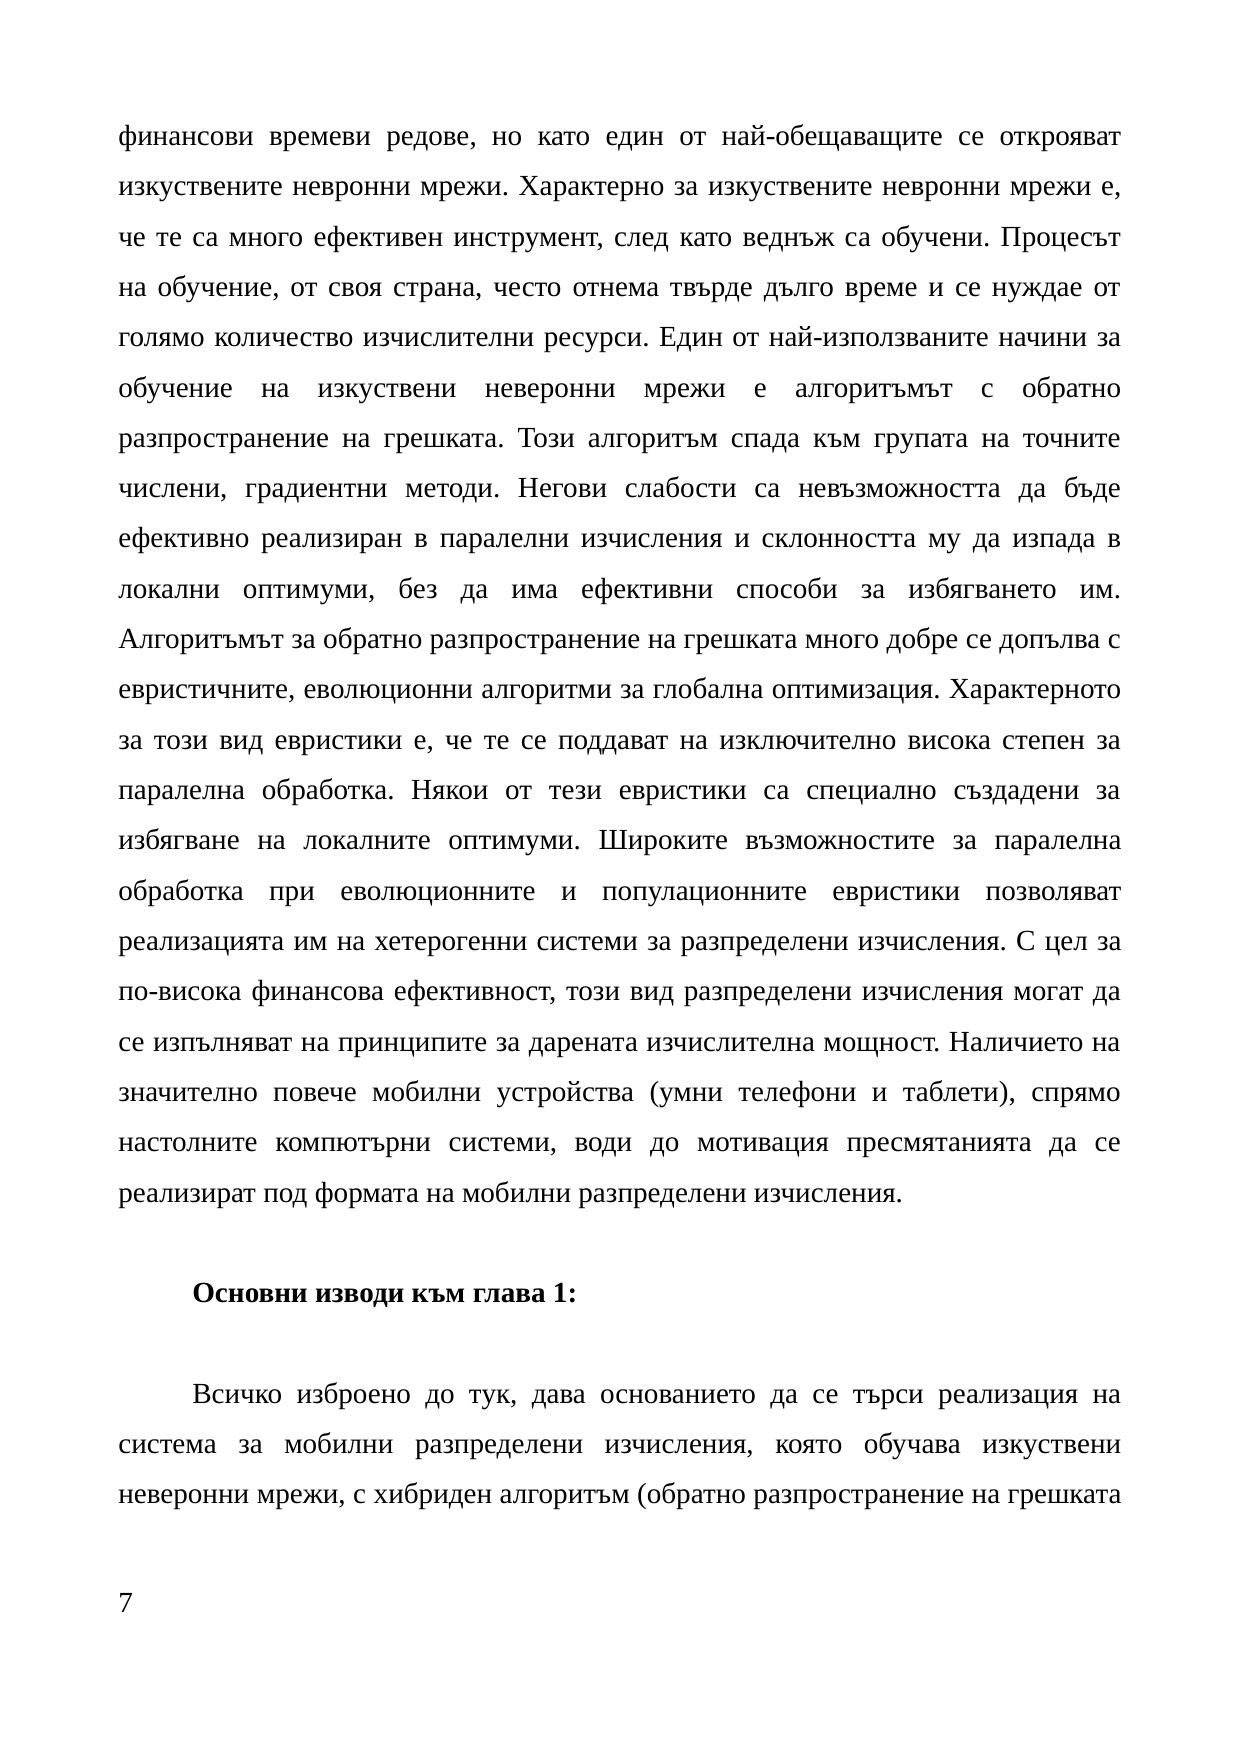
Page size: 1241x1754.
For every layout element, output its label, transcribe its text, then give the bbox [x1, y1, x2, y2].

text Основни изводи към глава 1: [118, 1275, 1122, 1309]
text финансови времеви редове, но като един от най-обещаващите се открояват изкуствените невронни мрежи. Характерно за изкуствените невронни мрежи е, че те са много ефективен инструмент, след като веднъж са обучени. Процесът на обучение, от своя страна, често отнема твърде дълго време и се нуждае от голямо количество изчислителни ресурси. Един от най-използваните начини за обучение на изкуствени неверонни мрежи е алгоритъмът с обратно разпространение на грешката. Този алгоритъм спада към групата на точните числени, градиентни методи. Негови слабости са невъзможността да бъде ефективно реализиран в паралелни изчисления и склонността му да изпада в локални оптимуми, без да има ефективни способи за избягването им. Алгоритъмът за обратно разпространение на грешката много добре се допълва с евристичните, еволюционни алгоритми за глобална оптимизация. Характерното за този вид евристики е, че те се поддават на изключително висока степен за паралелна обработка. Някои от тези евристики са специално създадени за избягване на локалните оптимуми. Широките възможностите за паралелна обработка при еволюционните и популационните евристики позволяват реализацията им на хетерогенни системи за разпределени изчисления. С цел за по-висока финансова ефективност, този вид разпределени изчисления могат да се изпълняват на принципите за дарената изчислителна мощност. Наличието на значително повече мобилни устройства (умни телефони и таблети), спрямо настолните компютърни системи, води до мотивация пресмятанията да се реализират под формата на мобилни разпределени изчисления. [118, 118, 1122, 1208]
text Всичко изброено до тук, дава основанието да се търси реализация на система за мобилни разпределени изчисления, която обучава изкуствени неверонни мрежи, с хибриден алгоритъм (обратно разпространение на грешката [118, 1376, 1122, 1510]
